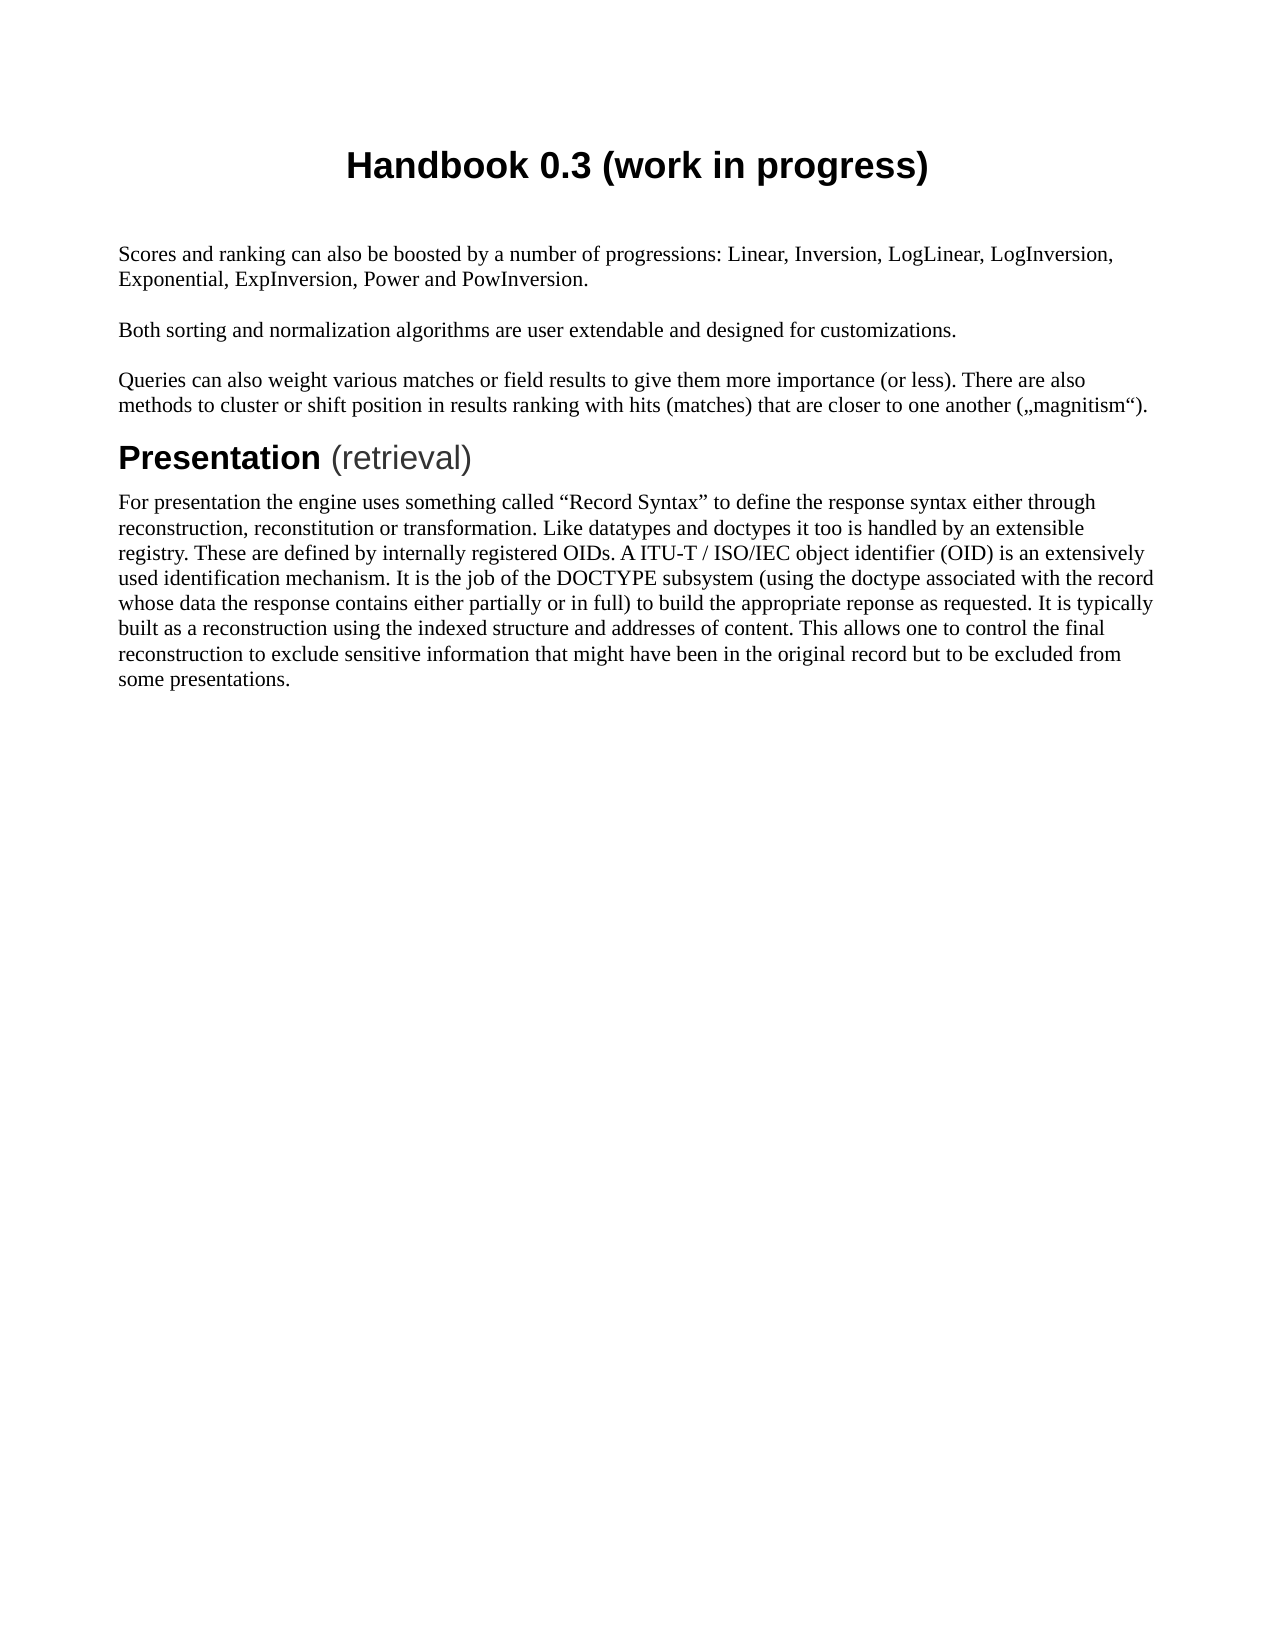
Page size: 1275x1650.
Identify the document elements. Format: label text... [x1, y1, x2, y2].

text For presentation the engine uses something called “Record Syntax” to define the response syntax either through reconstruction, reconstitution or transformation. Like datatypes and doctypes it too is handled by an extensible registry. These are defined by internally registered OIDs. A ITU-T / ISO/IEC object identifier (OID) is an extensively used identification mechanism. It is the job of the DOCTYPE subsystem (using the doctype associated with the record whose data the response contains either partially or in full) to build the appropriate reponse as requested. It is typically built as a reconstruction using the indexed structure and addresses of content. This allows one to control the final reconstruction to exclude sensitive information that might have been in the original record but to be excluded from some presentations. [118, 489, 1157, 691]
text Both sorting and normalization algorithms are user extendable and designed for customizations. [118, 317, 1157, 342]
subtitle Presentation (retrieval) [118, 438, 1157, 477]
text Queries can also weight various matches or field results to give them more importance (or less). There are also methods to cluster or shift position in results ranking with hits (matches) that are closer to one another („magnitism“). [118, 367, 1157, 417]
text Scores and ranking can also be boosted by a number of progressions: Linear, Inversion, LogLinear, LogInversion, Exponential, ExpInversion, Power and PowInversion. [118, 241, 1157, 291]
